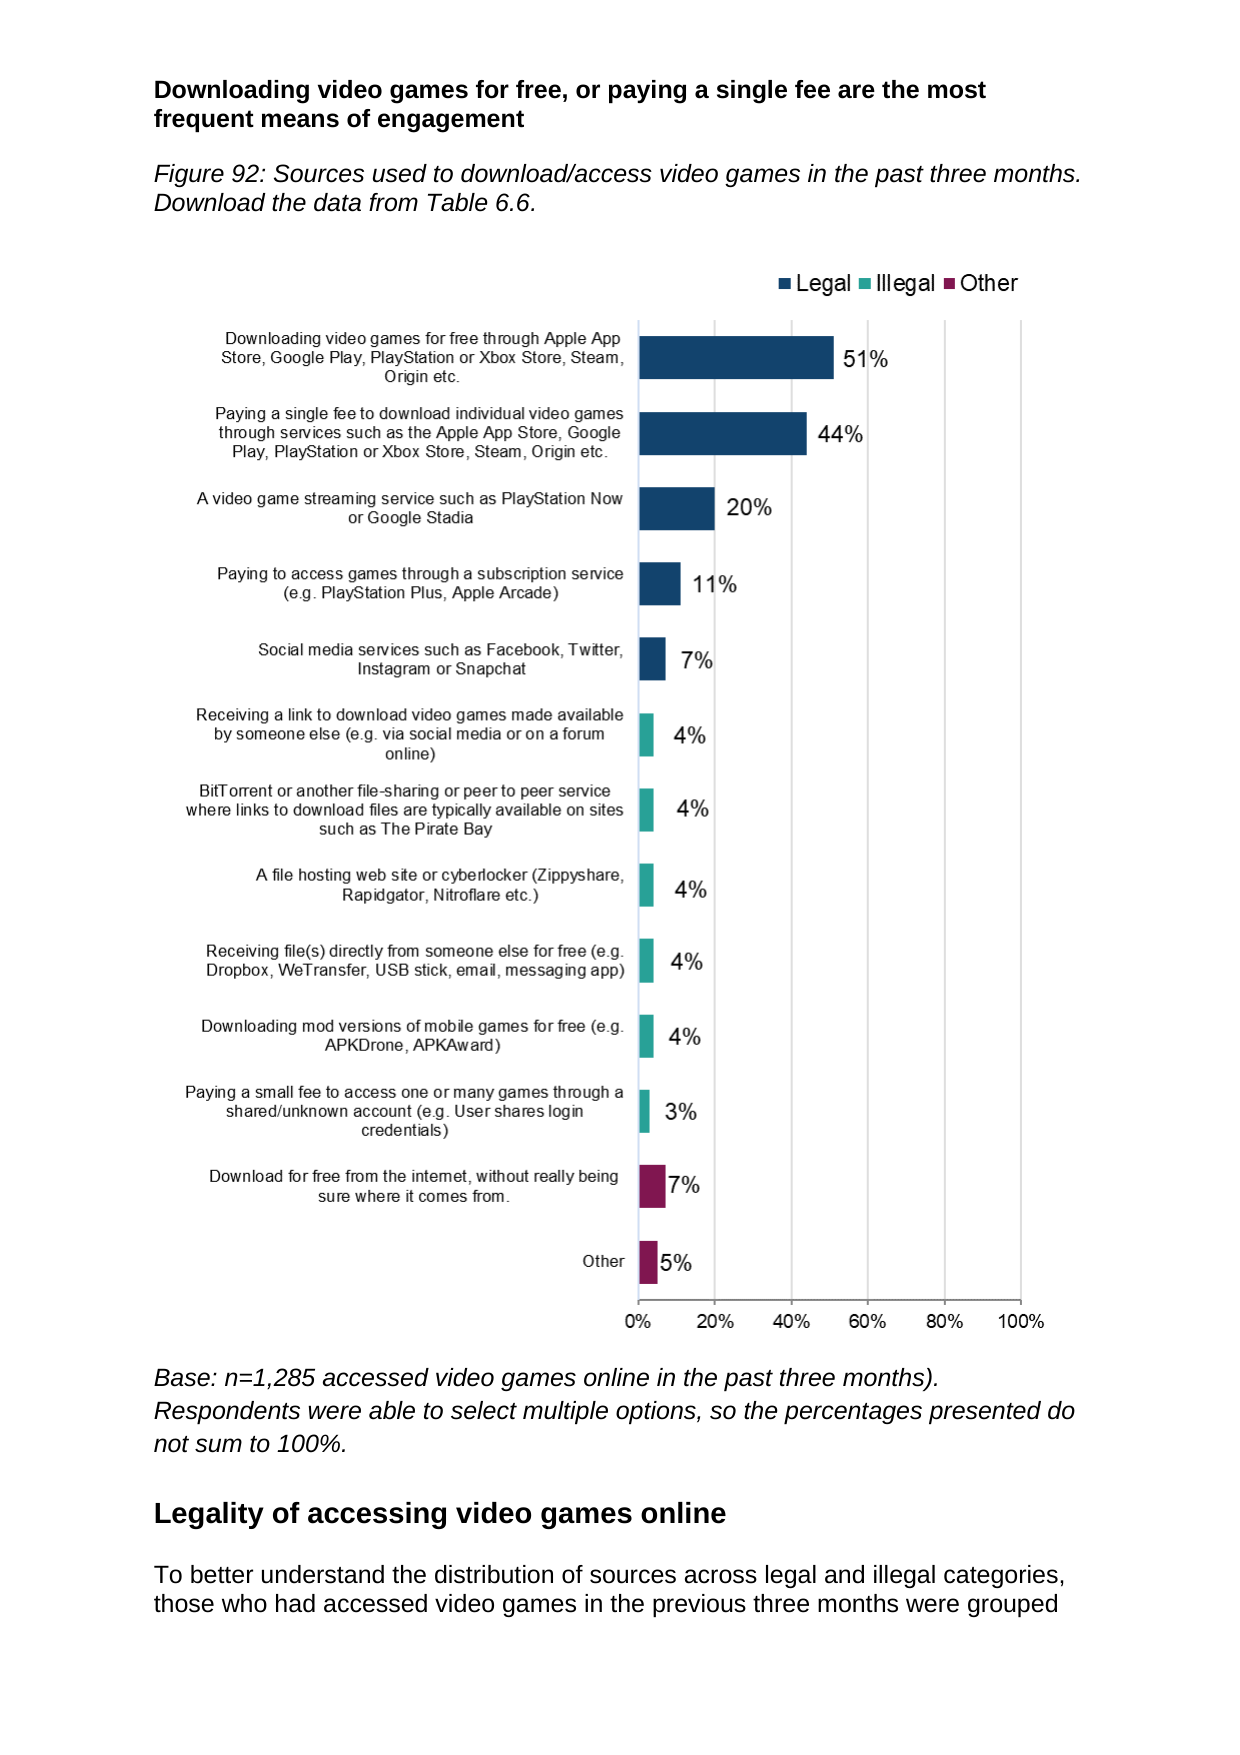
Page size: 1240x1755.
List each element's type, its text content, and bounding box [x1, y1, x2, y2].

subtitle Downloading video games for free, or paying a single fee are the most frequent means of engagement [153, 75, 1089, 132]
text Base: n=1,285 accessed video games online in the past three months). Respondents were able to select multiple options, so the percentages presented do not sum to 100%. [153, 1363, 1089, 1458]
text To better understand the distribution of sources across legal and illegal categories, those who had accessed video games in the previous three months were grouped [153, 1560, 1089, 1618]
subtitle Legality of accessing video games online [153, 1497, 1089, 1530]
text Figure 92: Sources used to download/access video games in the past three months. Download the data from Table 6.6. [153, 159, 1089, 216]
